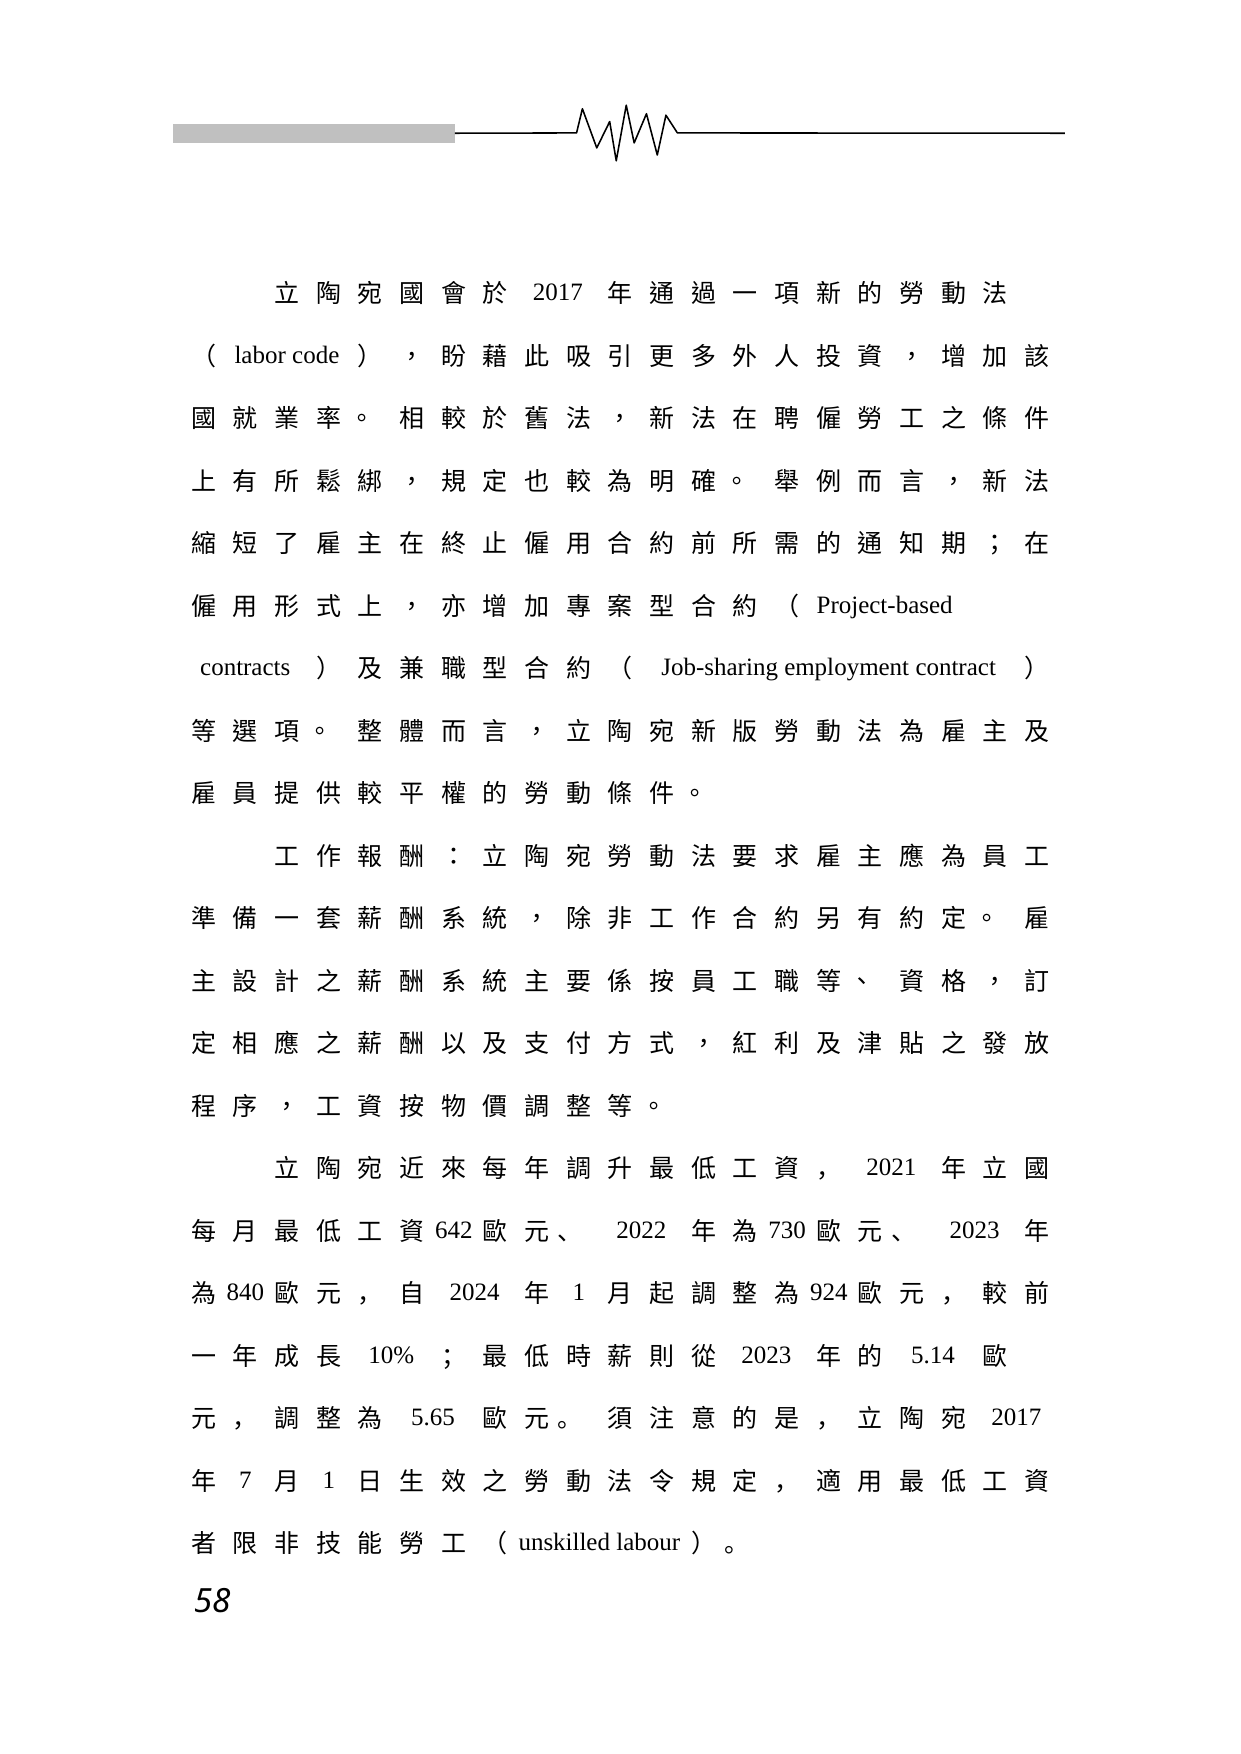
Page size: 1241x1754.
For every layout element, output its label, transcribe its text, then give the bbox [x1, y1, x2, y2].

text 工作報酬：立陶宛勞動法要求雇主應為員工準備一套薪酬系統，除非工作合約另有約定。雇主設計之薪酬系統主要係按員工職等、資格，訂定相應之薪酬以及支付方式，紅利及津貼之發放程序，工資按物價調整等。 [183, 813, 1058, 1125]
text 立陶宛國會於2017年通過一項新的勞動法（labor code），盼藉此吸引更多外人投資，增加該國就業率。相較於舊法，新法在聘僱勞工之條件上有所鬆綁，規定也較為明確。舉例而言，新法縮短了雇主在終止僱用合約前所需的通知期；在僱用形式上，亦增加專案型合約（Project-based contracts）及兼職型合約（Job-sharing employment contract）等選項。整體而言，立陶宛新版勞動法為雇主及雇員提供較平權的勞動條件。 [183, 250, 1058, 813]
text 立陶宛近來每年調升最低工資，2021年立國每月最低工資642歐元、2022年為730歐元、2023年為840歐元，自2024年1月起調整為924歐元，較前一年成長10%；最低時薪則從2023年的5.14歐元，調整為5.65歐元。須注意的是，立陶宛2017年7月1日生效之勞動法令規定，適用最低工資者限非技能勞工（unskilled labour）。 [183, 1125, 1058, 1563]
